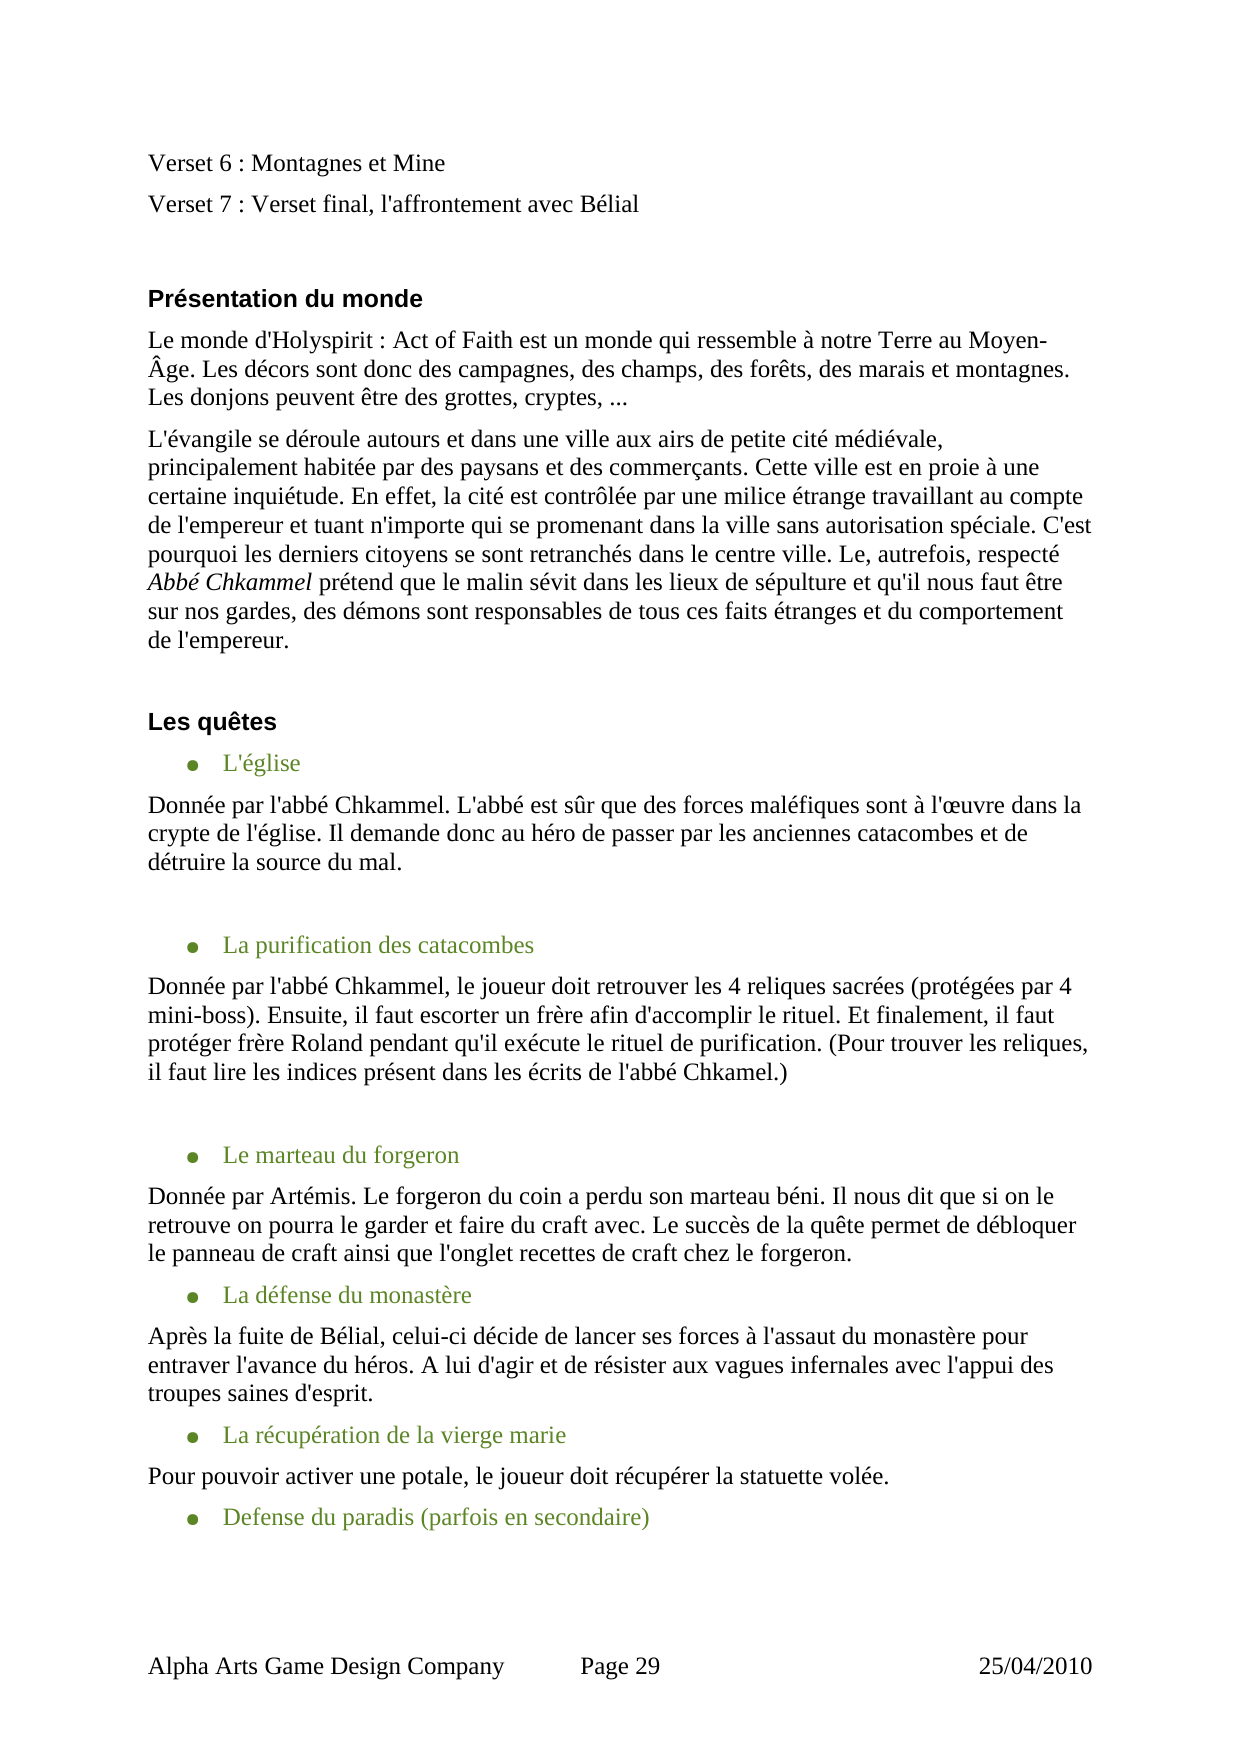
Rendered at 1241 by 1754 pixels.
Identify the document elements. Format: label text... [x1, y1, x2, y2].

list Le marteau du forgeron [185, 1140, 1092, 1168]
list L'église [185, 748, 1092, 777]
text Donnée par l'abbé Chkammel. L'abbé est sûr que des forces maléfiques sont à l'œuvre dans la crypte de l'église. Il demande donc au héro de passer par les anciennes catacombes et de détruire la source du mal. [148, 790, 1092, 876]
subtitle Présentation du monde [148, 284, 1092, 312]
text Le monde d'Holyspirit : Act of Faith est un monde qui ressemble à notre Terre au Moyen-Âge. Les décors sont donc des campagnes, des champs, des forêts, des marais et montagnes. Les donjons peuvent être des grottes, cryptes, ... [148, 325, 1092, 411]
text Donnée par Artémis. Le forgeron du coin a perdu son marteau béni. Il nous dit que si on le retrouve on pourra le garder et faire du craft avec. Le succès de la quête permet de débloquer le panneau de craft ainsi que l'onglet recettes de craft chez le forgeron. [148, 1181, 1092, 1267]
text Verset 6 : Montagnes et Mine [148, 148, 1092, 176]
list La purification des catacombes [185, 930, 1092, 958]
list La récupération de la vierge marie [185, 1420, 1092, 1448]
list Defense du paradis (parfois en secondaire) [185, 1502, 1092, 1531]
text L'évangile se déroule autours et dans une ville aux airs de petite cité médiévale, principalement habitée par des paysans et des commerçants. Cette ville est en proie à une certaine inquiétude. En effet, la cité est contrôlée par une milice étrange travaillant au compte de l'empereur et tuant n'importe qui se promenant dans la ville sans autorisation spéciale. C'est pourquoi les derniers citoyens se sont retranchés dans le centre ville. Le, autrefois, respecté Abbé Chkammel prétend que le malin sévit dans les lieux de sépulture et qu'il nous faut être sur nos gardes, des démons sont responsables de tous ces faits étranges et du comportement de l'empereur. [148, 424, 1092, 654]
text Après la fuite de Bélial, celui-ci décide de lancer ses forces à l'assaut du monastère pour entraver l'avance du héros. A lui d'agir et de résister aux vagues infernales avec l'appui des troupes saines d'esprit. [148, 1321, 1092, 1407]
text Pour pouvoir activer une potale, le joueur doit récupérer la statuette volée. [148, 1461, 1092, 1490]
text Donnée par l'abbé Chkammel, le joueur doit retrouver les 4 reliques sacrées (protégées par 4 mini-boss). Ensuite, il faut escorter un frère afin d'accomplir le rituel. Et finalement, il faut protéger frère Roland pendant qu'il exécute le rituel de purification. (Pour trouver les reliques, il faut lire les indices présent dans les écrits de l'abbé Chkamel.) [148, 971, 1092, 1086]
subtitle Les quêtes [148, 707, 1092, 736]
text Verset 7 : Verset final, l'affrontement avec Bélial [148, 189, 1092, 218]
list La défense du monastère [185, 1280, 1092, 1308]
